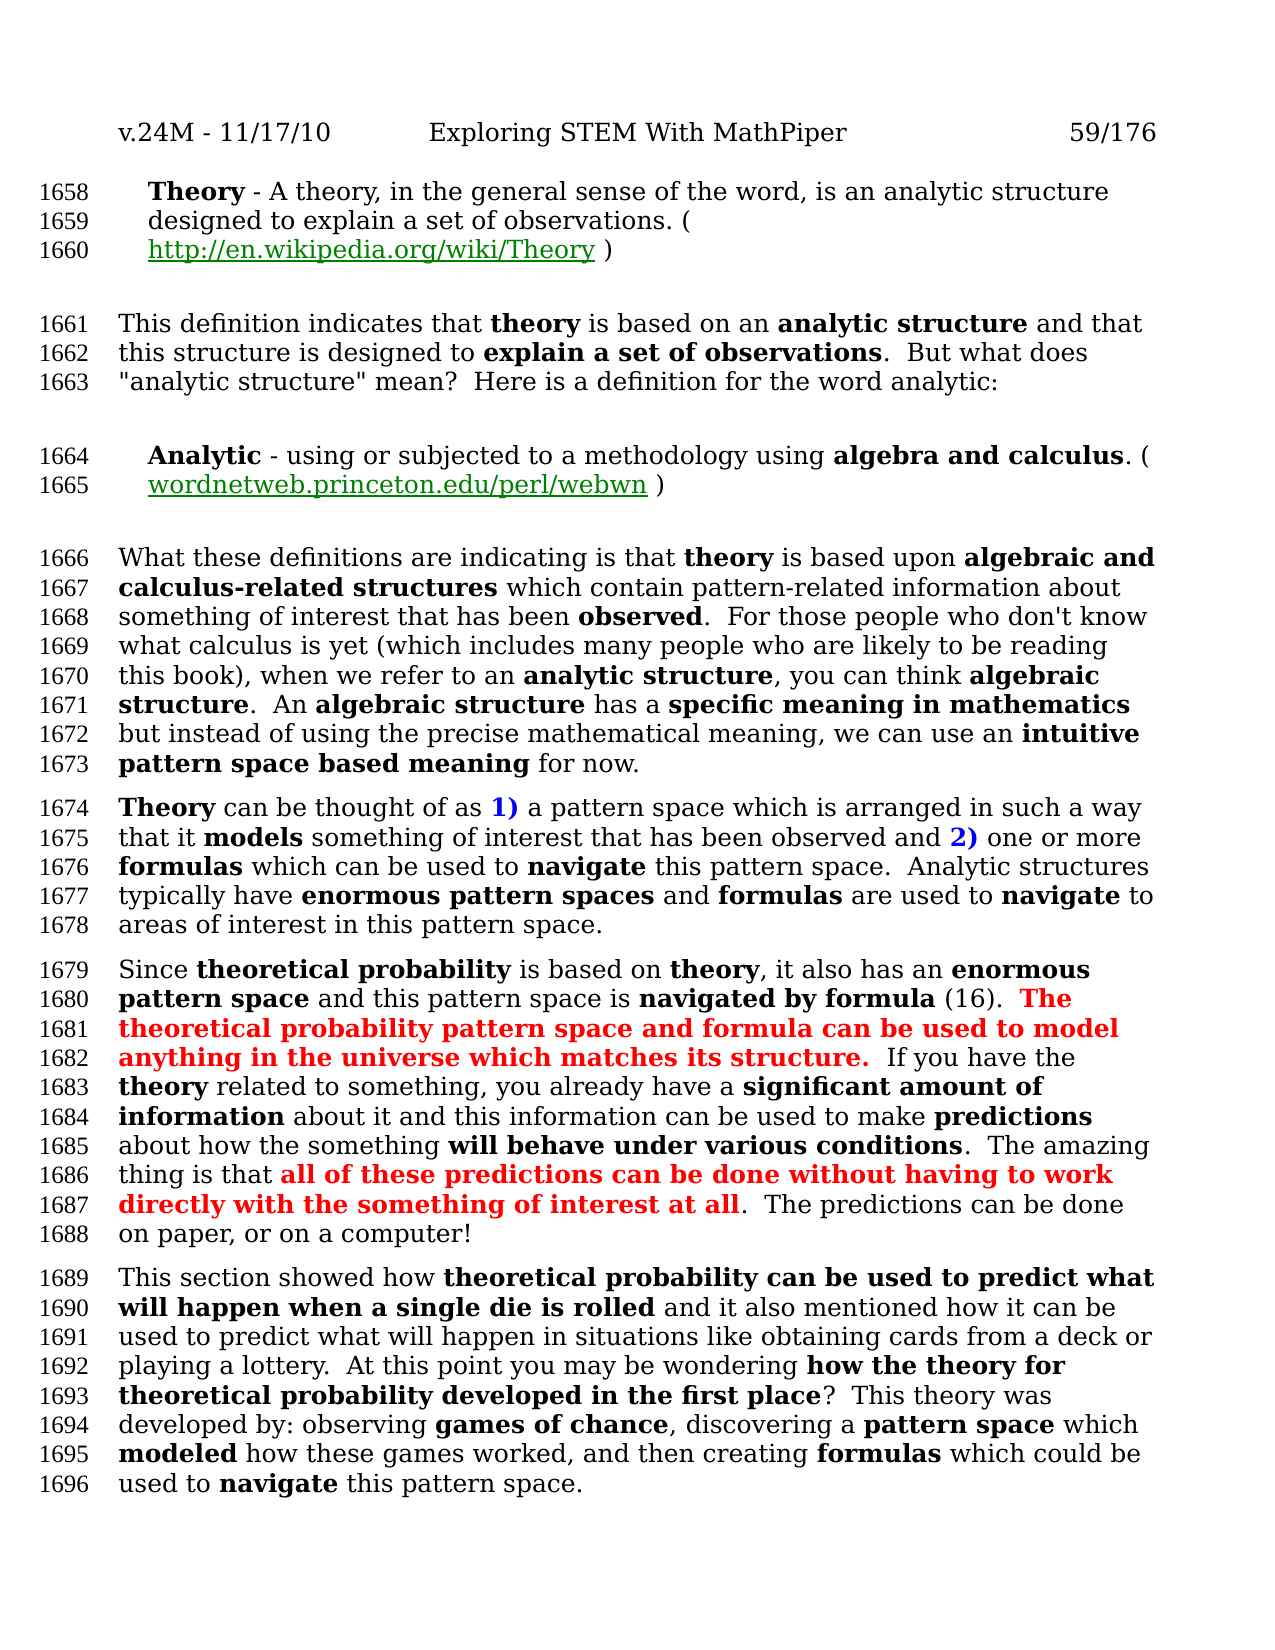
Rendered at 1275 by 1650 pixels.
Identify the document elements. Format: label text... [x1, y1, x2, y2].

text This definition indicates that theory is based on an analytic structure and that this structure is designed to explain a set of observations. But what does "analytic structure" mean? Here is a definition for the word analytic: [118, 309, 1157, 397]
text Theory - A theory, in the general sense of the word, is an analytic structure designed to explain a set of observations. ( http://en.wikipedia.org/wiki/Theory ) [148, 177, 1157, 264]
text What these definitions are indicating is that theory is based upon algebraic and calculus-related structures which contain pattern-related information about something of interest that has been observed. For those people who don't know what calculus is yet (which includes many people who are likely to be reading this book), when we refer to an analytic structure, you can think algebraic structure. An algebraic structure has a specific meaning in mathematics but instead of using the precise mathematical meaning, we can use an intuitive pattern space based meaning for now. [118, 543, 1157, 778]
text This section showed how theoretical probability can be used to predict what will happen when a single die is rolled and it also mentioned how it can be used to predict what will happen in situations like obtaining cards from a deck or playing a lottery. At this point you may be wondering how the theory for theoretical probability developed in the first place? This theory was developed by: observing games of chance, discovering a pattern space which modeled how these games worked, and then creating formulas which could be used to navigate this pattern space. [118, 1263, 1157, 1498]
text Since theoretical probability is based on theory, it also has an enormous pattern space and this pattern space is navigated by formula (16). The theoretical probability pattern space and formula can be used to model anything in the universe which matches its structure. If you have the theory related to something, you already have a significant amount of information about it and this information can be used to make predictions about how the something will behave under various conditions. The amazing thing is that all of these predictions can be done without having to work directly with the something of interest at all. The predictions can be done on paper, or on a computer! [118, 955, 1157, 1248]
text Analytic - using or subjected to a methodology using algebra and calculus. ( wordnetweb.princeton.edu/perl/webwn ) [148, 441, 1157, 499]
text Theory can be thought of as 1) a pattern space which is arranged in such a way that it models something of interest that has been observed and 2) one or more formulas which can be used to navigate this pattern space. Analytic structures typically have enormous pattern spaces and formulas are used to navigate to areas of interest in this pattern space. [118, 793, 1157, 940]
